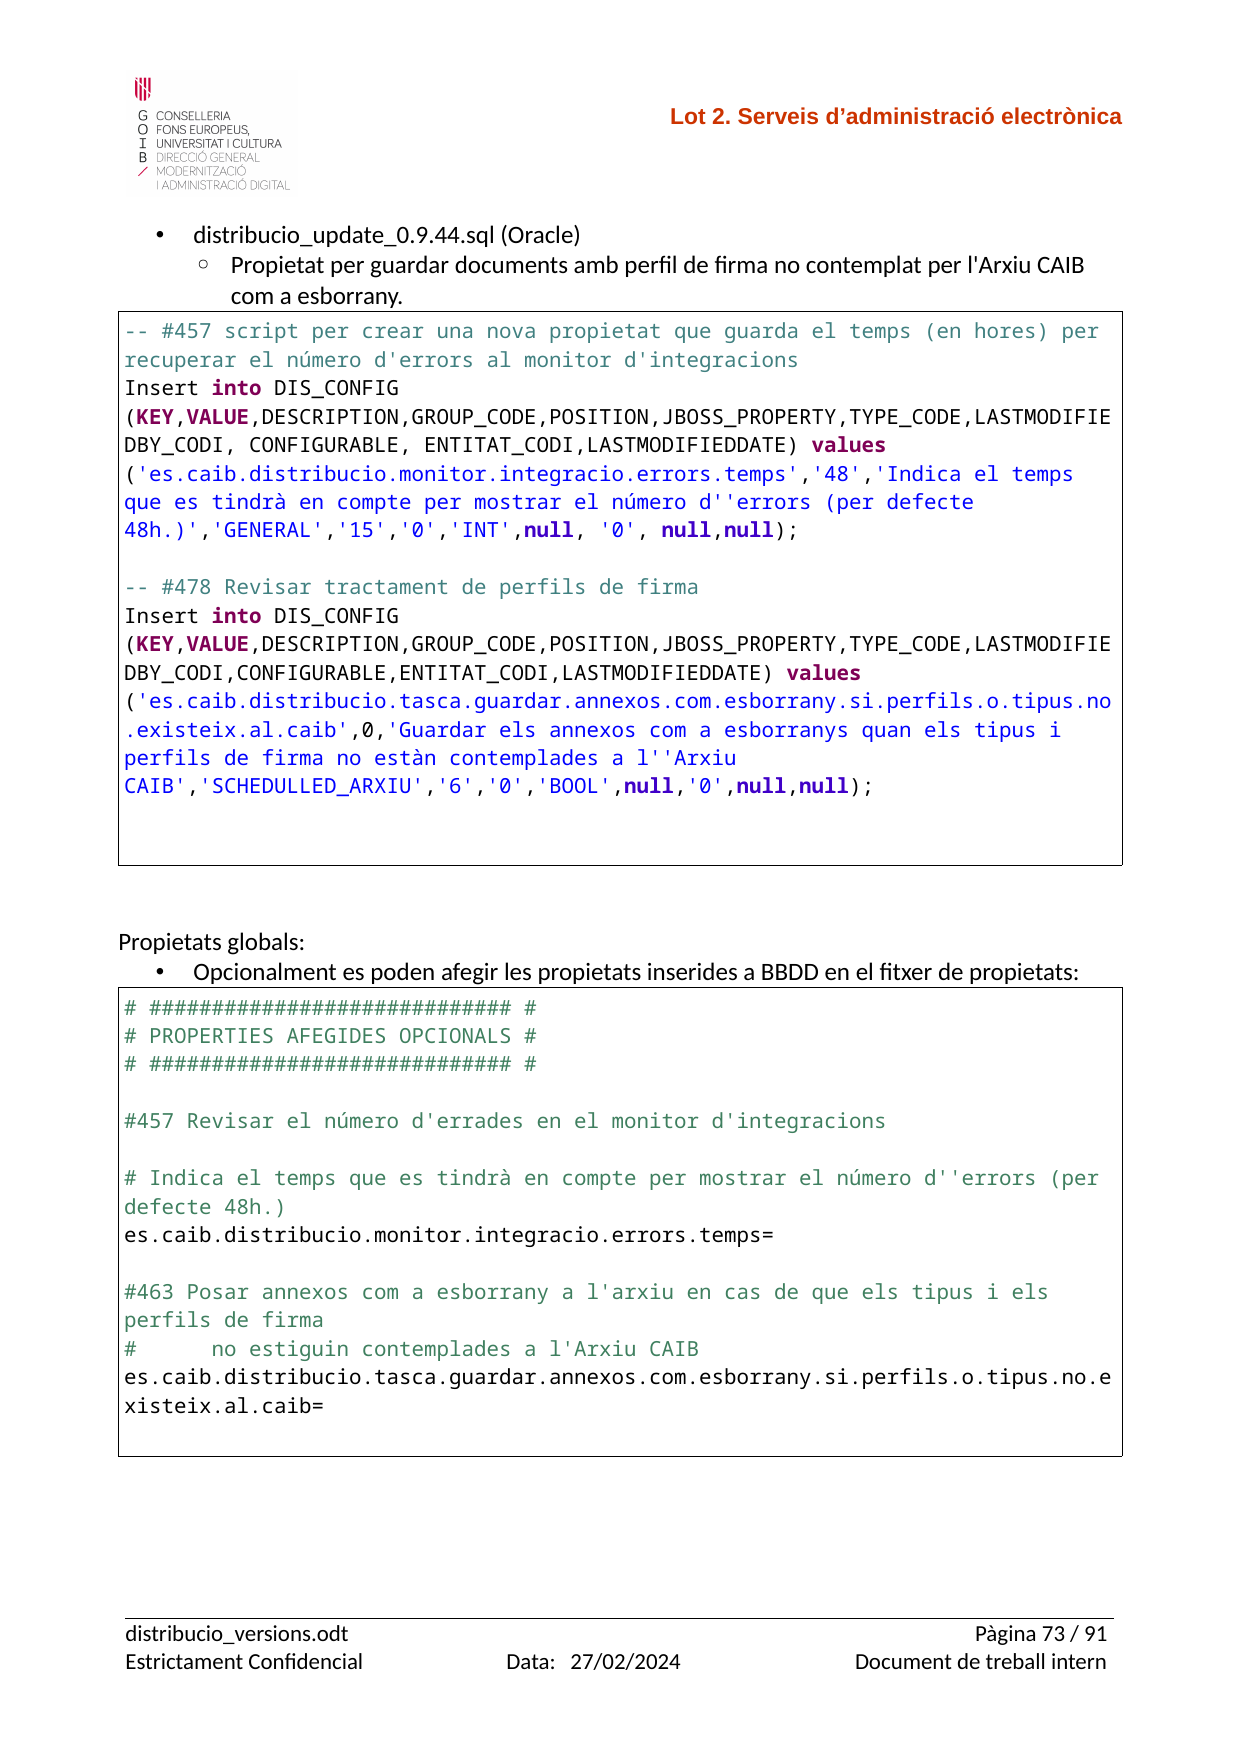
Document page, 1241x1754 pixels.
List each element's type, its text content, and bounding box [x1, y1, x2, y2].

text Propietats globals: [118, 926, 1122, 956]
table_header -- #457 script per crear una nova propietat que guarda el temps (en hores) per recuperar el número d'errors al monitor d'integracions Insert into DIS_CONFIG (KEY,VALUE,DESCRIPTION,GROUP_CODE,POSITION,JBOSS_PROPERTY,TYPE_CODE,LASTMODIFIEDBY_CODI, CONFIGURABLE, ENTITAT_CODI,LASTMODIFIEDDATE) values ('es.caib.distribucio.monitor.integracio.errors.temps','48','Indica el temps que es tindrà en compte per mostrar el número d''errors (per defecte 48h.)','GENERAL','15','0','INT',null, '0', null,null); -- #478 Revisar tractament de perfils de firma Insert into DIS_CONFIG (KEY,VALUE,DESCRIPTION,GROUP_CODE,POSITION,JBOSS_PROPERTY,TYPE_CODE,LASTMODIFIEDBY_CODI,CONFIGURABLE,ENTITAT_CODI,LASTMODIFIEDDATE) values ('es.caib.distribucio.tasca.guardar.annexos.com.esborrany.si.perfils.o.tipus.no.existeix.al.caib',0,'Guardar els annexos com a esborranys quan els tipus i perfils de firma no estàn contemplades a l''Arxiu CAIB','SCHEDULLED_ARXIU','6','0','BOOL',null,'0',null,null); [119, 312, 1122, 865]
table_header # ############################# # # PROPERTIES AFEGIDES OPCIONALS # # ############################# # #457 Revisar el número d'errades en el monitor d'integracions # Indica el temps que es tindrà en compte per mostrar el número d''errors (per defecte 48h.) es.caib.distribucio.monitor.integracio.errors.temps= #463 Posar annexos com a esborrany a l'arxiu en cas de que els tipus i els perfils de firma # no estiguin contemplades a l'Arxiu CAIB es.caib.distribucio.tasca.guardar.annexos.com.esborrany.si.perfils.o.tipus.no.existeix.al.caib= [119, 988, 1122, 1456]
list Propietat per guardar documents amb perfil de firma no contemplat per l'Arxiu CAIB com a esborrany. [193, 250, 1122, 311]
picture [126, 70, 299, 197]
list distribucio_update_0.9.44.sql (Oracle) [156, 219, 1122, 250]
list Opcionalment es poden afegir les propietats inserides a BBDD en el fitxer de propietats: [156, 956, 1122, 987]
